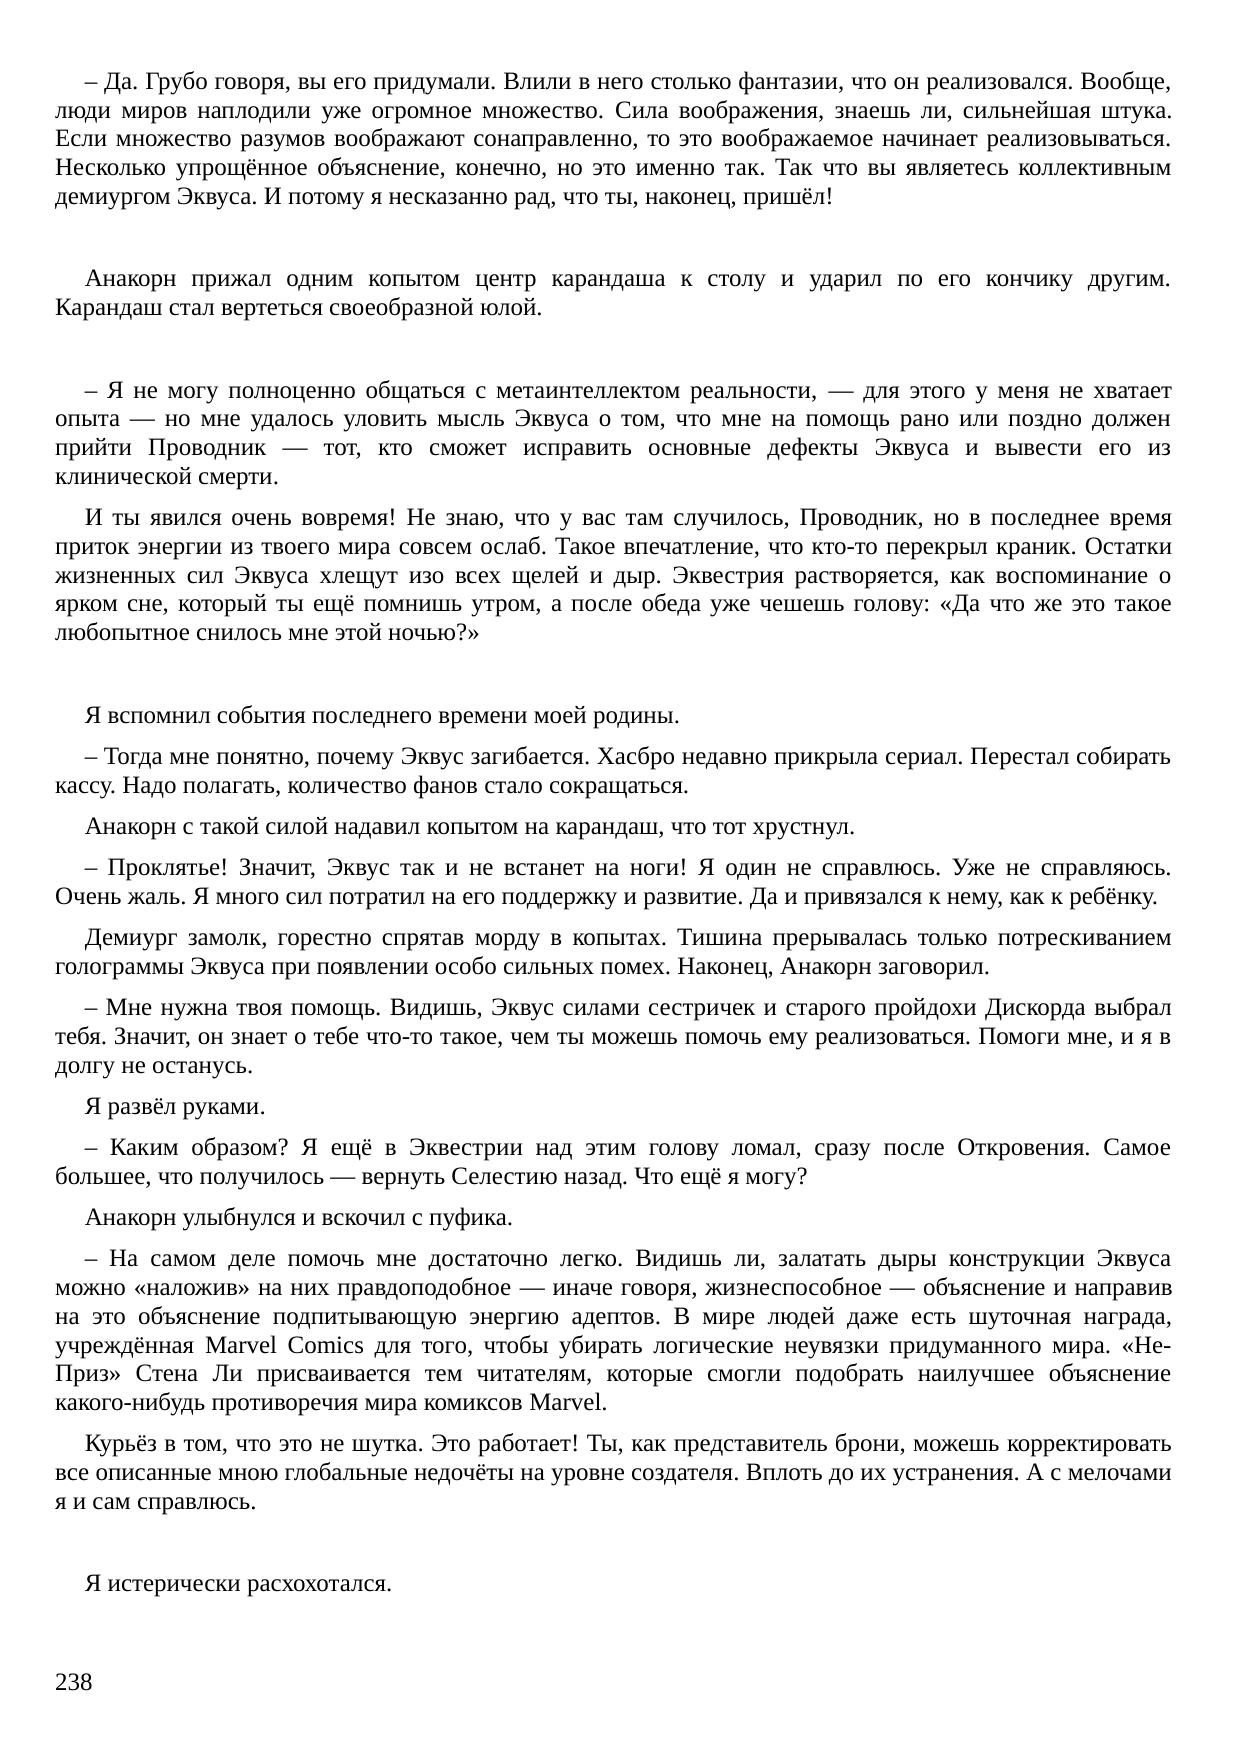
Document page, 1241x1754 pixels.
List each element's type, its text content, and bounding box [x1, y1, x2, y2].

text Анакорн улыбнулся и вскочил с пуфика. [55, 1202, 1173, 1231]
text И ты явился очень вовремя! Не знаю, что у вас там случилось, Проводник, но в последнее время приток энергии из твоего мира совсем ослаб. Такое впечатление, что кто-то перекрыл краник. Остатки жизненных сил Эквуса хлещут изо всех щелей и дыр. Эквестрия растворяется, как воспоминание о ярком сне, который ты ещё помнишь утром, а после обеда уже чешешь голову: «Да что же это такое любопытное снилось мне этой ночью?» [55, 502, 1173, 646]
text – На самом деле помочь мне достаточно легко. Видишь ли, залатать дыры конструкции Эквуса можно «наложив» на них правдоподобное — иначе говоря, жизнеспособное — объяснение и направив на это объяснение подпитывающую энергию адептов. В мире людей даже есть шуточная награда, учреждённая Marvel Comics для того, чтобы убирать логические неувязки придуманного мира. «Не-Приз» Стена Ли присваивается тем читателям, которые смогли подобрать наилучшее объяснение какого-нибудь противоречия мира комиксов Marvel. [55, 1243, 1173, 1416]
text Анакорн прижал одним копытом центр карандаша к столу и ударил по его кончику другим. Карандаш стал вертеться своеобразной юлой. [55, 263, 1173, 321]
text Я истерически расхохотался. [55, 1568, 1173, 1597]
text Анакорн с такой силой надавил копытом на карандаш, что тот хрустнул. [55, 811, 1173, 840]
text – Проклятье! Значит, Эквус так и не встанет на ноги! Я один не справлюсь. Уже не справляюсь. Очень жаль. Я много сил потратил на его поддержку и развитие. Да и привязался к нему, как к ребёнку. [55, 852, 1173, 910]
text – Тогда мне понятно, почему Эквус загибается. Хасбро недавно прикрыла сериал. Перестал собирать кассу. Надо полагать, количество фанов стало сокращаться. [55, 741, 1173, 798]
text – Каким образом? Я ещё в Эквестрии над этим голову ломал, сразу после Откровения. Самое большее, что получилось — вернуть Селестию назад. Что ещё я могу? [55, 1132, 1173, 1190]
text – Мне нужна твоя помощь. Видишь, Эквус силами сестричек и старого пройдохи Дискорда выбрал тебя. Значит, он знает о тебе что-то такое, чем ты можешь помочь ему реализоваться. Помоги мне, и я в долгу не останусь. [55, 992, 1173, 1078]
text – Я не могу полноценно общаться с метаинтеллектом реальности, — для этого у меня не хватает опыта — но мне удалось уловить мысль Эквуса о том, что мне на помощь рано или поздно должен прийти Проводник — тот, кто сможет исправить основные дефекты Эквуса и вывести его из клинической смерти. [55, 375, 1173, 490]
text – Да. Грубо говоря, вы его придумали. Влили в него столько фантазии, что он реализовался. Вообще, люди миров наплодили уже огромное множество. Сила воображения, знаешь ли, сильнейшая штука. Если множество разумов воображают сонаправленно, то это воображаемое начинает реализовываться. Несколько упрощённое объяснение, конечно, но это именно так. Так что вы являетесь коллективным демиургом Эквуса. И потому я несказанно рад, что ты, наконец, пришёл! [55, 66, 1173, 210]
text Я вспомнил события последнего времени моей родины. [55, 700, 1173, 728]
text Курьёз в том, что это не шутка. Это работает! Ты, как представитель брони, можешь корректировать все описанные мною глобальные недочёты на уровне создателя. Вплоть до их устранения. А с мелочами я и сам справлюсь. [55, 1428, 1173, 1515]
text Демиург замолк, горестно спрятав морду в копытах. Тишина прерывалась только потрескиванием голограммы Эквуса при появлении особо сильных помех. Наконец, Анакорн заговорил. [55, 922, 1173, 980]
text Я развёл руками. [55, 1091, 1173, 1120]
